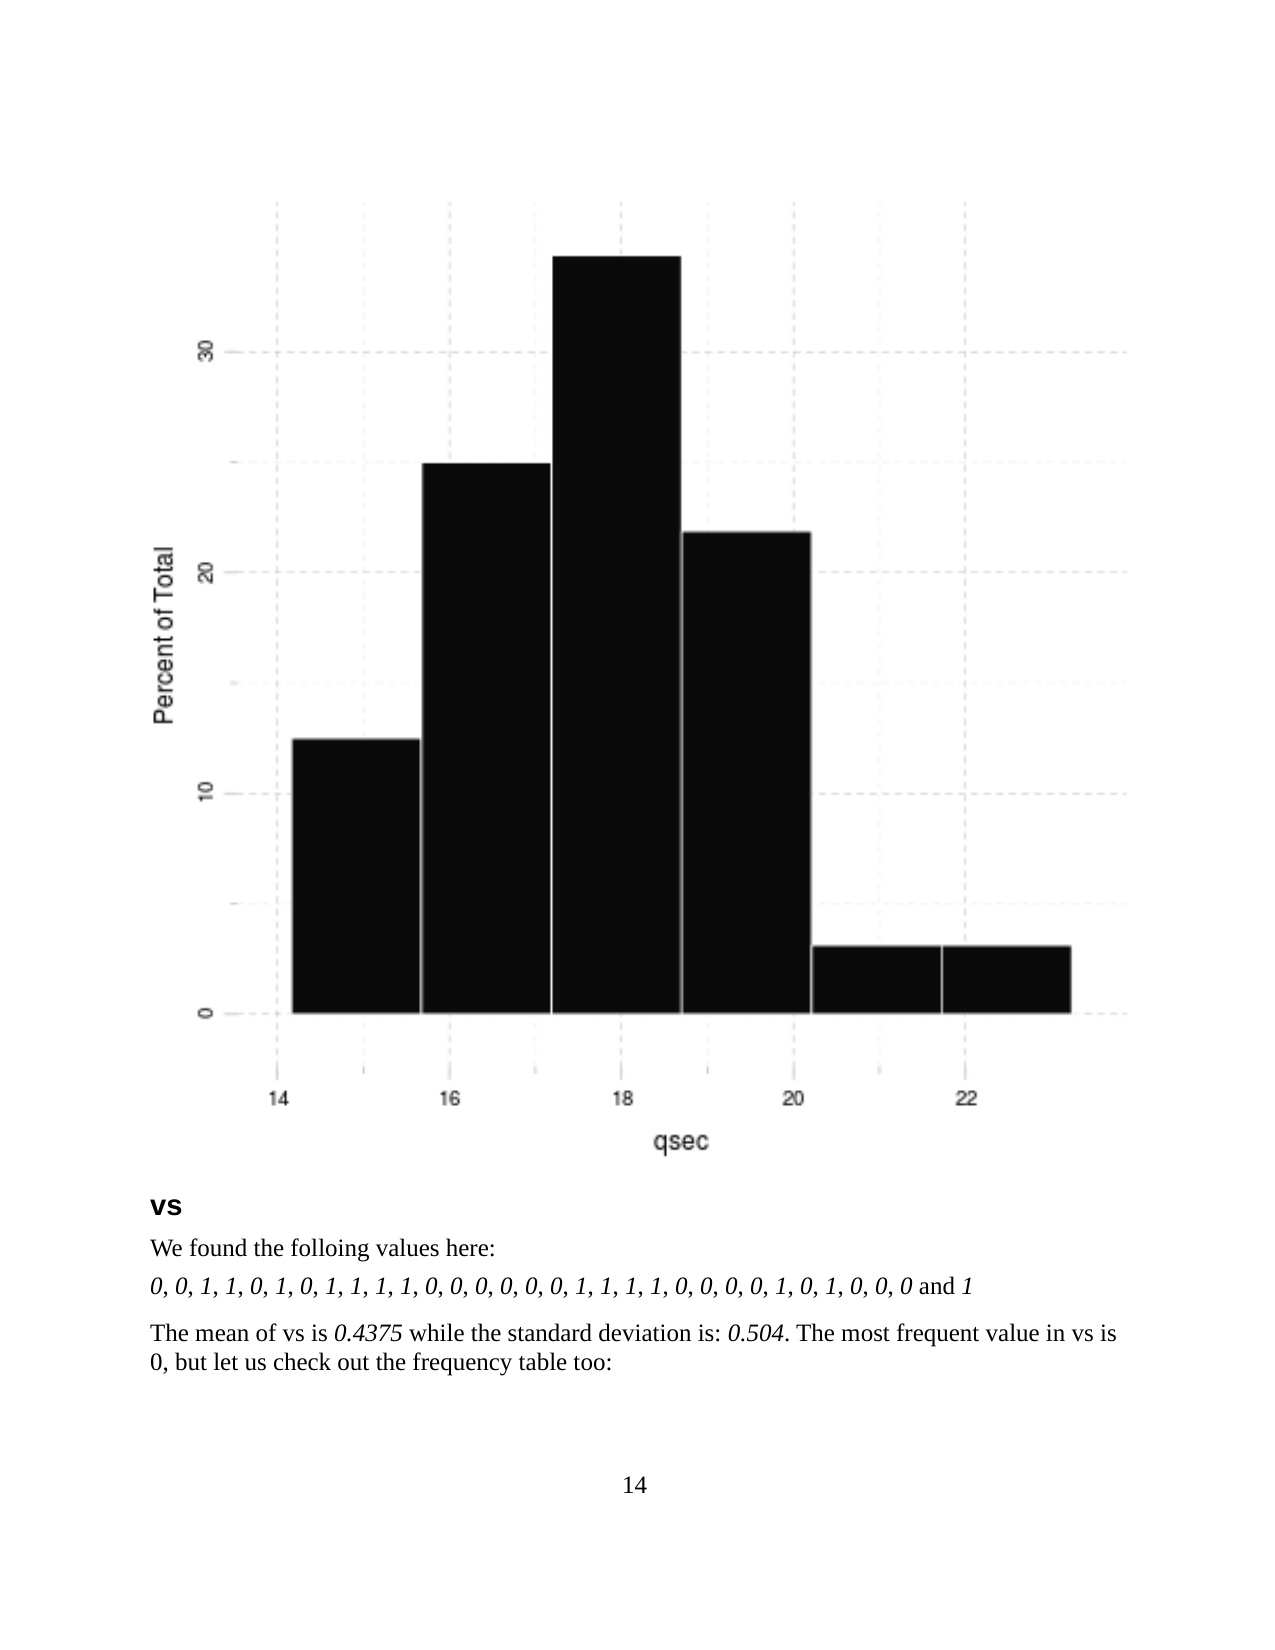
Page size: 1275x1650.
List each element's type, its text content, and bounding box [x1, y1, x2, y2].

text The mean of vs is 0.4375 while the standard deviation is: 0.504. The most frequent value in vs is 0, but let us check out the frequency table too: [150, 1318, 1125, 1375]
text We found the folloing values here: [150, 1233, 1125, 1262]
subtitle vs [150, 1187, 1125, 1221]
text 0, 0, 1, 1, 0, 1, 0, 1, 1, 1, 1, 0, 0, 0, 0, 0, 0, 1, 1, 1, 1, 0, 0, 0, 0, 1, 0, 1, 0, 0, 0 and 1 [150, 1271, 1125, 1300]
picture [150, 150, 1163, 1163]
